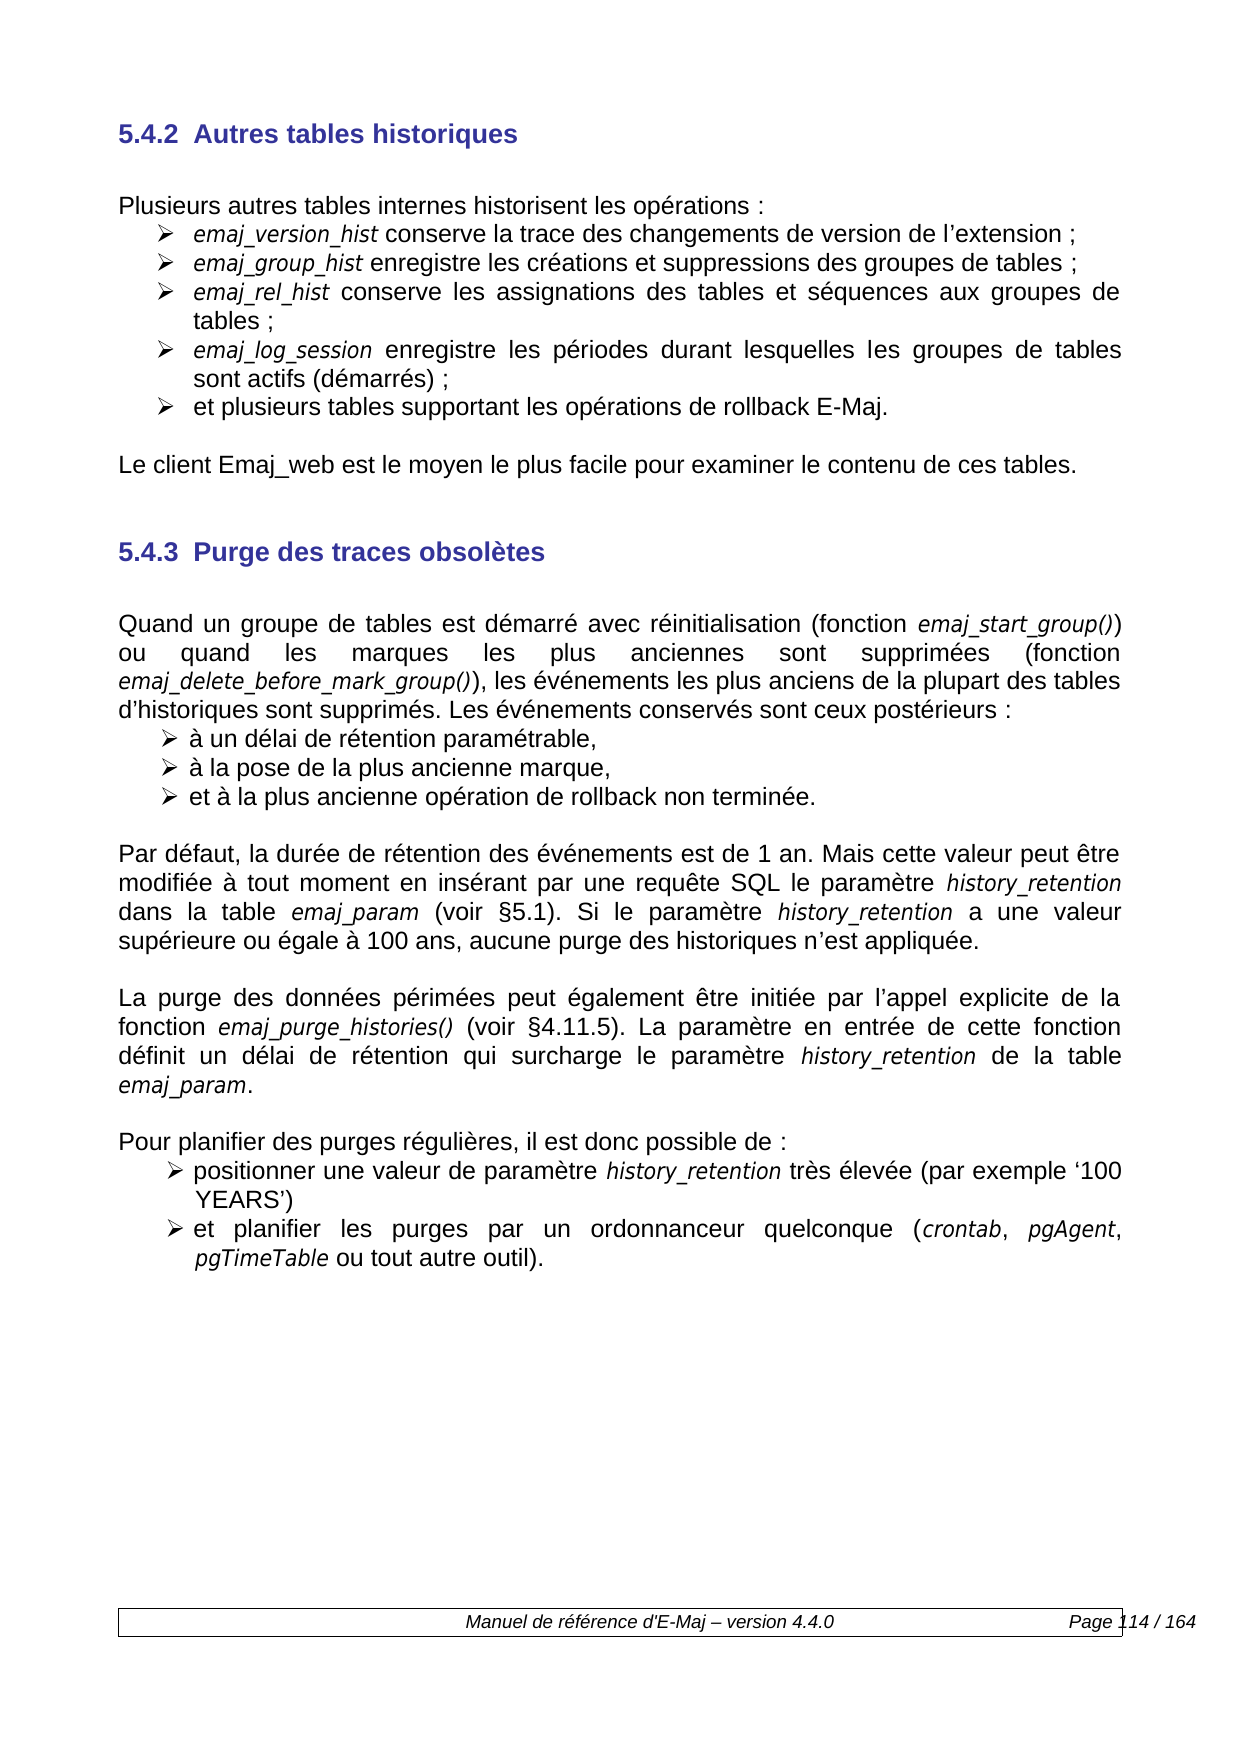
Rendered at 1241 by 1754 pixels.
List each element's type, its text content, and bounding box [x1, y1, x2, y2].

text La purge des données périmées peut également être initiée par l’appel explicite de la fonction emaj_purge_histories() (voir §4.11.5). La paramètre en entrée de cette fonction définit un délai de rétention qui surcharge le paramètre history_retention de la table emaj_param. [118, 983, 1122, 1098]
text Pour planifier des purges régulières, il est donc possible de : [118, 1127, 1122, 1156]
list emaj_version_hist conserve la trace des changements de version de l’extension ; [156, 219, 1122, 248]
list et planifier les purges par un ordonnanceur quelconque (crontab, pgAgent, pgTimeTable ou tout autre outil). [165, 1214, 1122, 1271]
text Quand un groupe de tables est démarré avec réinitialisation (fonction emaj_start_group()) ou quand les marques les plus anciennes sont supprimées (fonction emaj_delete_before_mark_group()), les événements les plus anciens de la plupart des tables d’historiques sont supprimés. Les événements conservés sont ceux postérieurs : [118, 609, 1122, 724]
text Plusieurs autres tables internes historisent les opérations : [118, 191, 1122, 219]
list à un délai de rétention paramétrable, [159, 724, 1122, 753]
text Le client Emaj_web est le moyen le plus facile pour examiner le contenu de ces tables. [118, 450, 1122, 479]
list emaj_group_hist enregistre les créations et suppressions des groupes de tables ; [156, 248, 1122, 277]
subtitle Purge des traces obsolètes [118, 536, 1122, 567]
list emaj_rel_hist conserve les assignations des tables et séquences aux groupes de tables ; [156, 277, 1122, 335]
list et plusieurs tables supportant les opérations de rollback E-Maj. [156, 392, 1122, 421]
list à la pose de la plus ancienne marque, [159, 753, 1122, 782]
text Par défaut, la durée de rétention des événements est de 1 an. Mais cette valeur peut être modifiée à tout moment en insérant par une requête SQL le paramètre history_retention dans la table emaj_param (voir §5.1). Si le paramètre history_retention a une valeur supérieure ou égale à 100 ans, aucune purge des historiques n’est appliquée. [118, 839, 1122, 954]
list et à la plus ancienne opération de rollback non terminée. [159, 782, 1122, 811]
list emaj_log_session enregistre les périodes durant lesquelles les groupes de tables sont actifs (démarrés) ; [156, 335, 1122, 392]
list positionner une valeur de paramètre history_retention très élevée (par exemple ‘100 YEARS’) [165, 1156, 1122, 1214]
subtitle Autres tables historiques [118, 118, 1122, 149]
